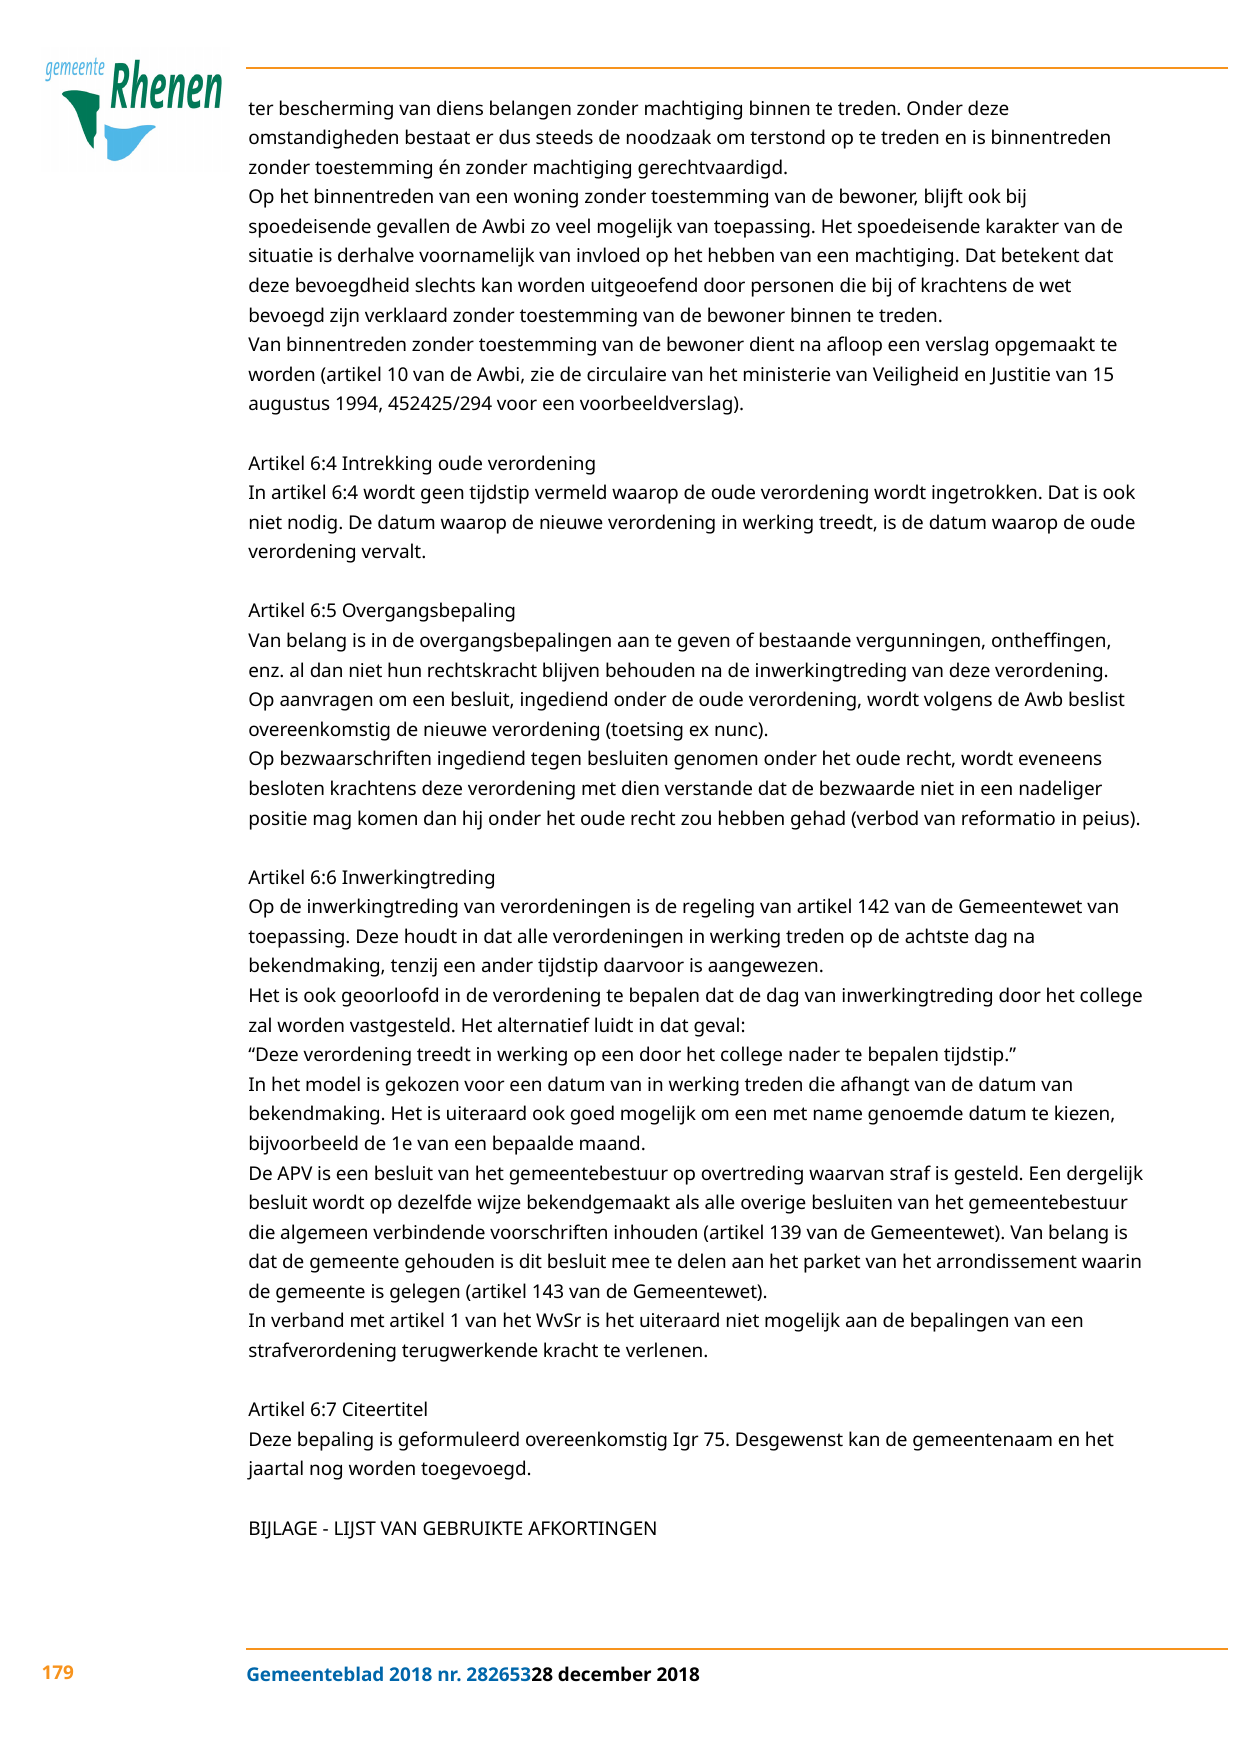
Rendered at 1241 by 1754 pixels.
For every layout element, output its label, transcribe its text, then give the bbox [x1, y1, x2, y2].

text Op de inwerkingtreding van verordeningen is de regeling van artikel 142 van de Gemeentewet van toepassing. Deze houdt in dat alle verordeningen in werking treden op de achtste dag na bekendmaking, tenzij een ander tijdstip daarvoor is aangewezen. [248, 893, 1152, 978]
text Van binnentreden zonder toestemming van de bewoner dient na afloop een verslag opgemaakt te worden (artikel 10 van de Awbi, zie de circulaire van het ministerie van Veiligheid en Justitie van 15 augustus 1994, 452425/294 voor een voorbeeldverslag). [248, 331, 1152, 416]
text Artikel 6:6 Inwerkingtreding [248, 864, 1152, 890]
text Van belang is in de overgangsbepalingen aan te geven of bestaande vergunningen, ontheffingen, enz. al dan niet hun rechtskracht blijven behouden na de inwerkingtreding van deze verordening. [248, 627, 1152, 683]
text Artikel 6:4 Intrekking oude verordening [248, 450, 1152, 476]
text Artikel 6:5 Overgangsbepaling [248, 598, 1152, 623]
text Op het binnentreden van een woning zonder toestemming van de bewoner, blijft ook bij spoedeisende gevallen de Awbi zo veel mogelijk van toepassing. Het spoedeisende karakter van de situatie is derhalve voornamelijk van invloed op het hebben van een machtiging. Dat betekent dat deze bevoegdheid slechts kan worden uitgeoefend door personen die bij of krachtens de wet bevoegd zijn verklaard zonder toestemming van de bewoner binnen te treden. [248, 183, 1152, 328]
text Op aanvragen om een besluit, ingediend onder de oude verordening, wordt volgens de Awb beslist overeenkomstig de nieuwe verordening (toetsing ex nunc). [248, 686, 1152, 742]
text Op bezwaarschriften ingediend tegen besluiten genomen onder het oude recht, wordt eveneens besloten krachtens deze verordening met dien verstande dat de bezwaarde niet in een nadeliger positie mag komen dan hij onder het oude recht zou hebben gehad (verbod van reformatio in peius). [248, 746, 1152, 831]
text Artikel 6:7 Citeertitel [248, 1396, 1152, 1422]
picture [41, 47, 231, 172]
text In het model is gekozen voor een datum van in werking treden die afhangt van de datum van bekendmaking. Het is uiteraard ook goed mogelijk om een met name genoemde datum te kiezen, bijvoorbeeld de 1e van een bepaalde maand. [248, 1071, 1152, 1156]
text BIJLAGE - LIJST VAN GEBRUIKTE AFKORTINGEN [248, 1515, 1152, 1541]
text In artikel 6:4 wordt geen tijdstip vermeld waarop de oude verordening wordt ingetrokken. Dat is ook niet nodig. De datum waarop de nieuwe verordening in werking treedt, is de datum waarop de oude verordening vervalt. [248, 479, 1152, 564]
text De APV is een besluit van het gemeentebestuur op overtreding waarvan straf is gesteld. Een dergelijk besluit wordt op dezelfde wijze bekendgemaakt als alle overige besluiten van het gemeentebestuur die algemeen verbindende voorschriften inhouden (artikel 139 van de Gemeentewet). Van belang is dat de gemeente gehouden is dit besluit mee te delen aan het parket van het arrondissement waarin de gemeente is gelegen (artikel 143 van de Gemeentewet). [248, 1160, 1152, 1304]
text Deze bepaling is geformuleerd overeenkomstig Igr 75. Desgewenst kan de gemeentenaam en het jaartal nog worden toegevoegd. [248, 1426, 1152, 1481]
text “Deze verordening treedt in werking op een door het college nader te bepalen tijdstip.” [248, 1041, 1152, 1067]
text Het is ook geoorloofd in de verordening te bepalen dat de dag van inwerkingtreding door het college zal worden vastgesteld. Het alternatief luidt in dat geval: [248, 982, 1152, 1038]
text ter bescherming van diens belangen zonder machtiging binnen te treden. Onder deze omstandigheden bestaat er dus steeds de noodzaak om terstond op te treden en is binnentreden zonder toestemming én zonder machtiging gerechtvaardigd. [248, 95, 1152, 180]
text In verband met artikel 1 van het WvSr is het uiteraard niet mogelijk aan de bepalingen van een strafverordening terugwerkende kracht te verlenen. [248, 1308, 1152, 1363]
